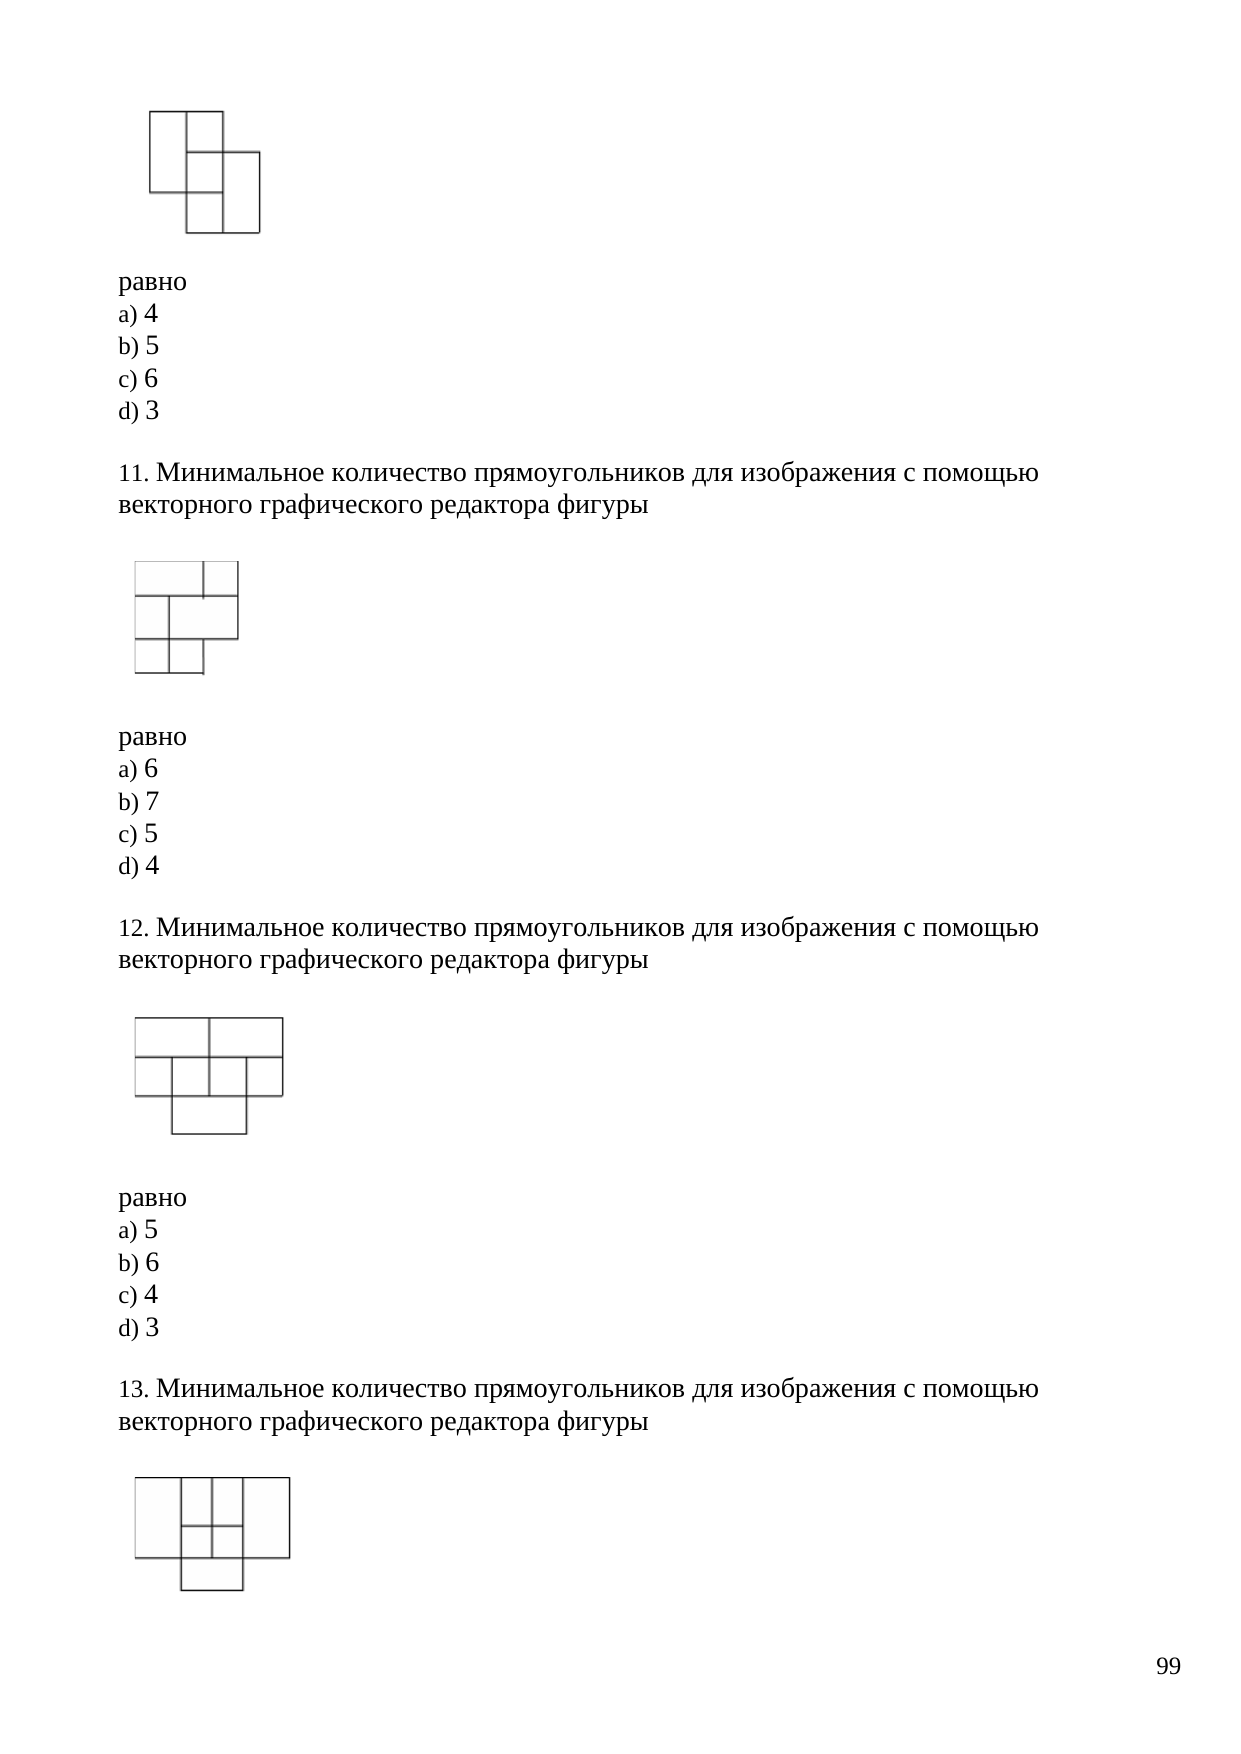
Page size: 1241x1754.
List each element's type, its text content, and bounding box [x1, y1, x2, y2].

text 13. Минимальное количество прямоугольников для изображения c помощью векторного графического редактора фигуры [118, 1371, 1181, 1635]
picture [134, 1477, 293, 1594]
picture [134, 97, 277, 255]
text 11. Минимальное количество прямоугольников для изображения c помощью векторного графического редактора фигуры равно a) 6 b) 7 c) 5 d) 4 [118, 455, 1181, 881]
text 12. Минимальное количество прямоугольников для изображения с помощью векторного графического редактора фигуры равно a) 5 b) 6 c) 4 d) 3 [118, 910, 1181, 1342]
text равно a) 4 b) 5 c) 6 d) 3 [118, 89, 1181, 426]
picture [134, 1016, 289, 1139]
picture [134, 561, 241, 678]
